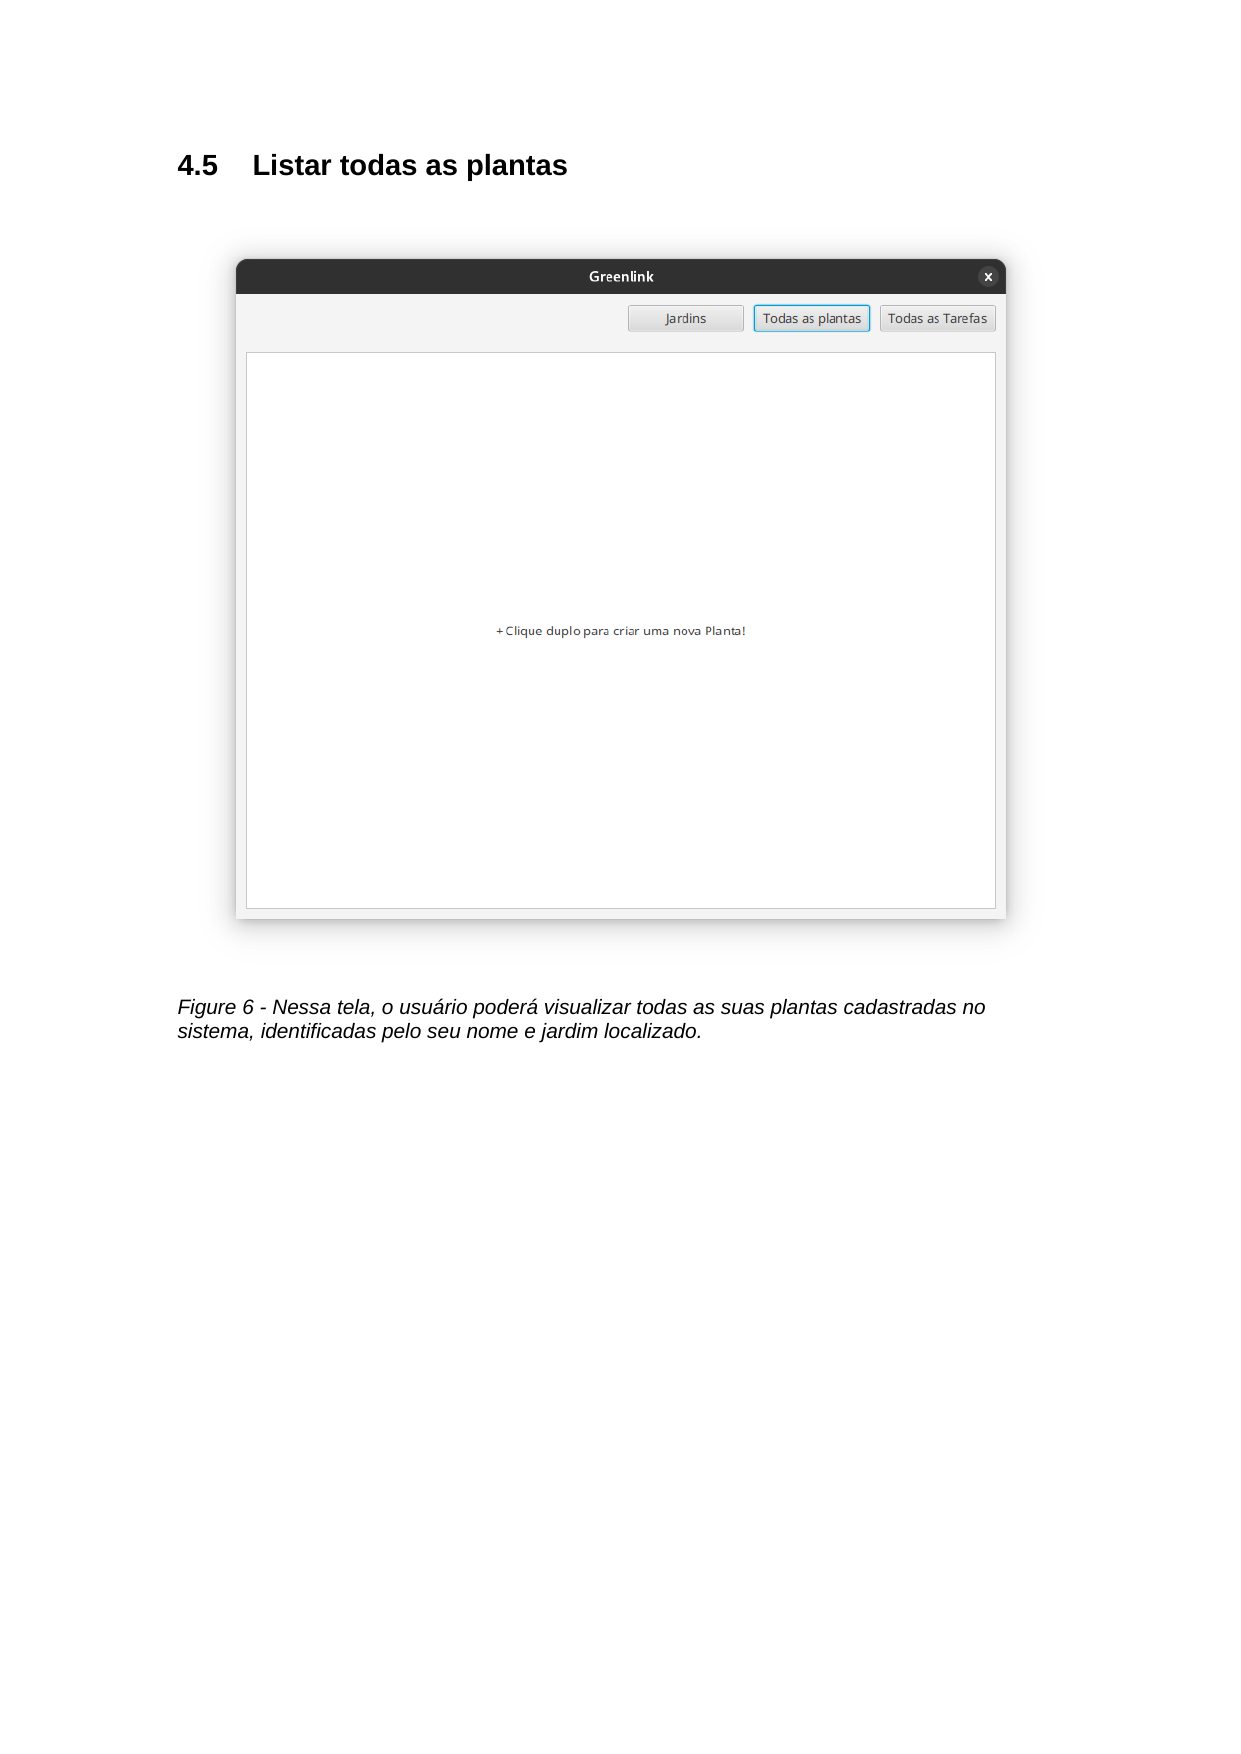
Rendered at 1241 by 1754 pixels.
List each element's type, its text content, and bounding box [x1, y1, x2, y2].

subtitle Listar todas as plantas [177, 148, 1063, 181]
text Figure 6 - Nessa tela, o usuário poderá visualizar todas as suas plantas cadastradas no sistema, identificadas pelo seu nome e jardim localizado. [177, 983, 1063, 1043]
picture [177, 206, 1063, 983]
